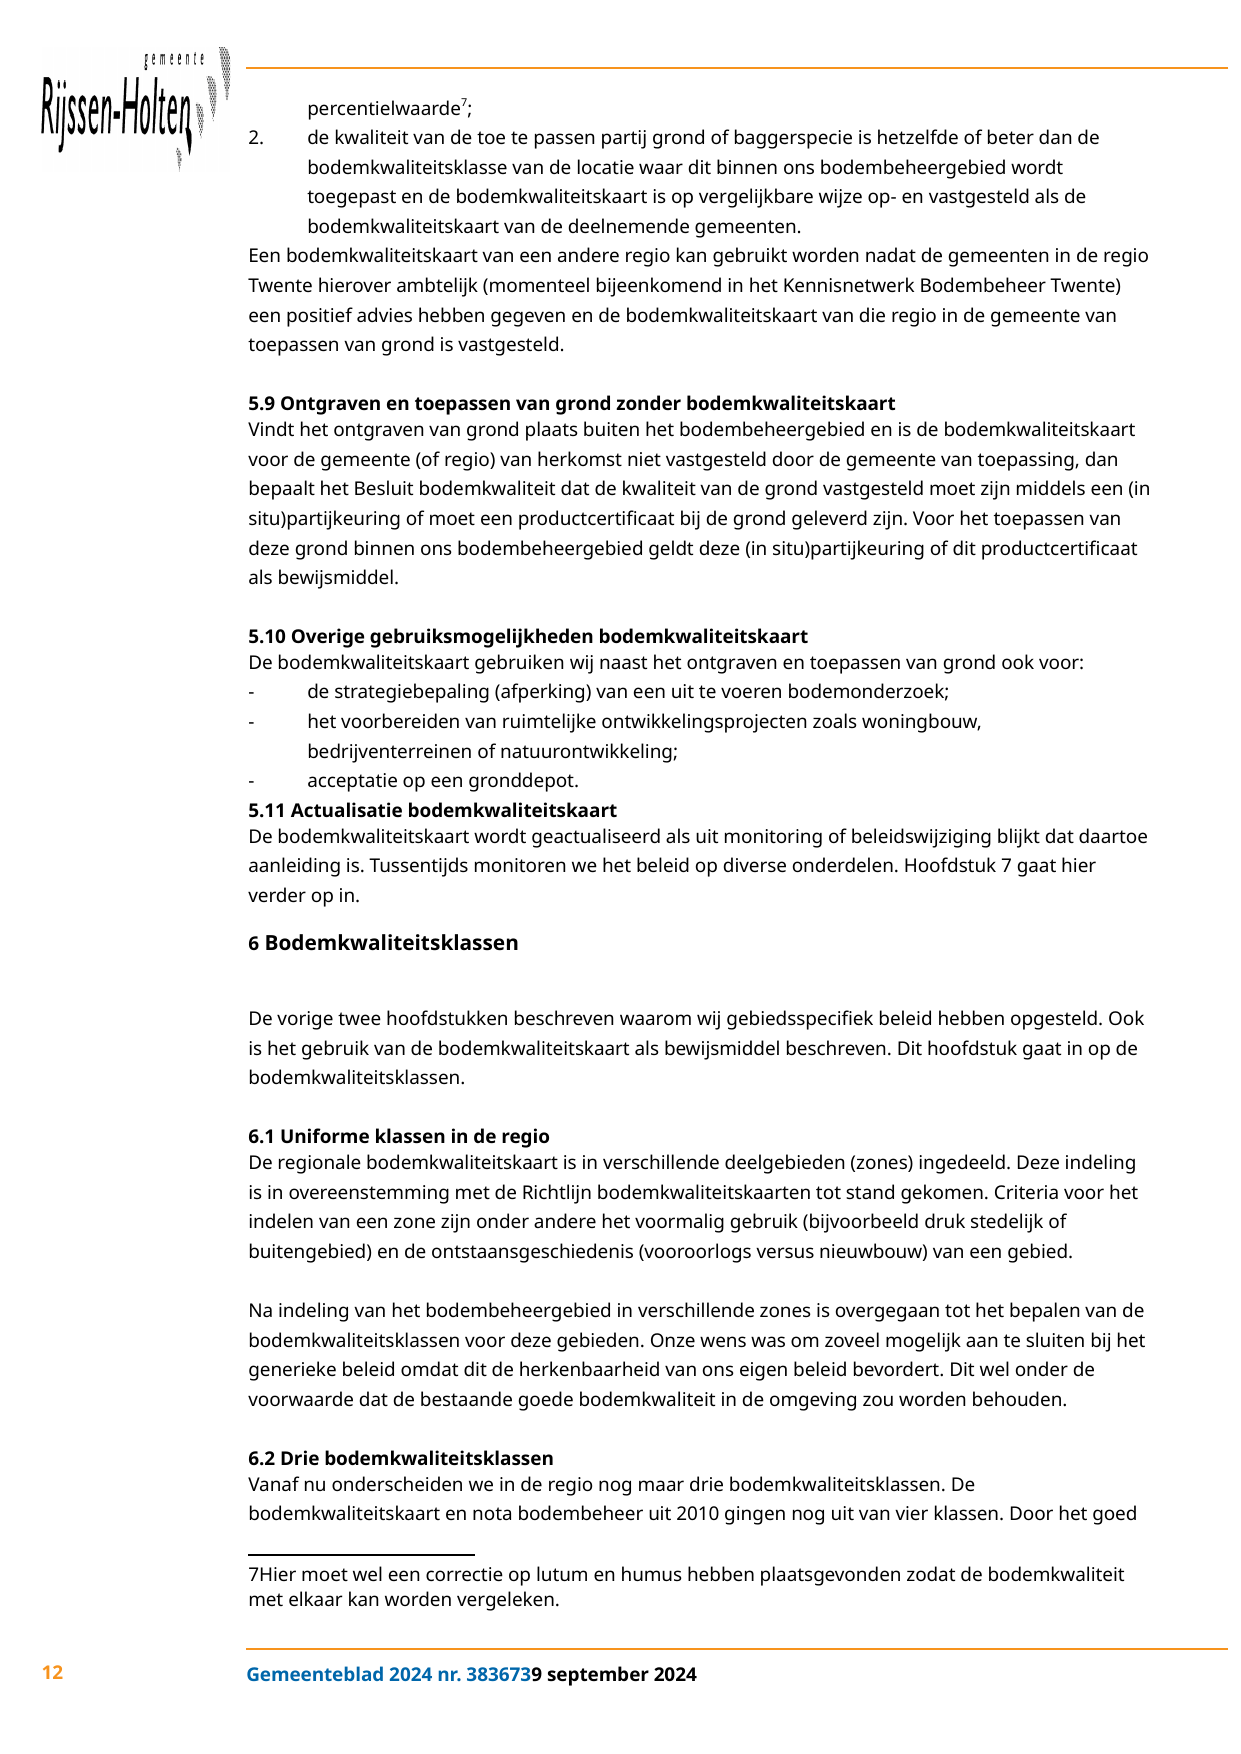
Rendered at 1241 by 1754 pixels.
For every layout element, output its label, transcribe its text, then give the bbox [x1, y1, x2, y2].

text De regionale bodemkwaliteitskaart is in verschillende deelgebieden (zones) ingedeeld. Deze indeling is in overeenstemming met de Richtlijn bodemkwaliteitskaarten tot stand gekomen. Criteria voor het indelen van een zone zijn onder andere het voormalig gebruik (bijvoorbeeld druk stedelijk of buitengebied) en de ontstaansgeschiedenis (vooroorlogs versus nieuwbouw) van een gebied. [248, 1149, 1152, 1264]
list de kwaliteit van de toe te passen partij grond of baggerspecie is hetzelfde of beter dan de bodemkwaliteitsklasse van de locatie waar dit binnen ons bodembeheergebied wordt toegepast en de bodemkwaliteitskaart is op vergelijkbare wijze op- en vastgesteld als de bodemkwaliteitskaart van de deelnemende gemeenten. [248, 124, 1152, 239]
text 6 Bodemkwaliteitsklassen [248, 928, 1152, 956]
list acceptatie op een gronddepot. [248, 767, 1152, 793]
picture [41, 47, 231, 172]
text Vanaf nu onderscheiden we in de regio nog maar drie bodemkwaliteitsklassen. De bodemkwaliteitskaart en nota bodembeheer uit 2010 gingen nog uit van vier klassen. Door het goed [248, 1471, 1152, 1526]
text De bodemkwaliteitskaart wordt geactualiseerd als uit monitoring of beleidswijziging blijkt dat daartoe aanleiding is. Tussentijds monitoren we het beleid op diverse onderdelen. Hoofdstuk 7 gaat hier verder op in. [248, 823, 1152, 908]
list de strategiebepaling (afperking) van een uit te voeren bodemonderzoek; [248, 679, 1152, 704]
text Vindt het ontgraven van grond plaats buiten het bodembeheergebied en is de bodemkwaliteitskaart voor de gemeente (of regio) van herkomst niet vastgesteld door de gemeente van toepassing, dan bepaalt het Besluit bodemkwaliteit dat de kwaliteit van de grond vastgesteld moet zijn middels een (in situ)partijkeuring of moet een productcertificaat bij de grond geleverd zijn. Voor het toepassen van deze grond binnen ons bodembeheergebied geldt deze (in situ)partijkeuring of dit productcertificaat als bewijsmiddel. [248, 416, 1152, 590]
text 6.1 Uniforme klassen in de regio [248, 1124, 1152, 1149]
list het voorbereiden van ruimtelijke ontwikkelingsprojecten zoals woningbouw, bedrijventerreinen of natuurontwikkeling; [248, 708, 1152, 764]
text De bodemkwaliteitskaart gebruiken wij naast het ontgraven en toepassen van grond ook voor: [248, 649, 1152, 675]
text Een bodemkwaliteitskaart van een andere regio kan gebruikt worden nadat de gemeenten in de regio Twente hierover ambtelijk (momenteel bijeenkomend in het Kennisnetwerk Bodembeheer Twente) een positief advies hebben gegeven en de bodemkwaliteitskaart van die regio in de gemeente van toepassen van grond is vastgesteld. [248, 243, 1152, 357]
list percentielwaarde; [248, 95, 1152, 121]
text 5.9 Ontgraven en toepassen van grond zonder bodemkwaliteitskaart [248, 391, 1152, 416]
list Hier moet wel een correctie op lutum en humus hebben plaatsgevonden zodat de bodemkwaliteit met elkaar kan worden vergeleken. [248, 1561, 1152, 1612]
text 6.2 Drie bodemkwaliteitsklassen [248, 1445, 1152, 1471]
text De vorige twee hoofdstukken beschreven waarom wij gebiedsspecifiek beleid hebben opgesteld. Ook is het gebruik van de bodemkwaliteitskaart als bewijsmiddel beschreven. Dit hoofdstuk gaat in op de bodemkwaliteitsklassen. [248, 1005, 1152, 1090]
text 5.11 Actualisatie bodemkwaliteitskaart [248, 797, 1152, 823]
text 5.10 Overige gebruiksmogelijkheden bodemkwaliteitskaart [248, 623, 1152, 649]
text Na indeling van het bodembeheergebied in verschillende zones is overgegaan tot het bepalen van de bodemkwaliteitsklassen voor deze gebieden. Onze wens was om zoveel mogelijk aan te sluiten bij het generieke beleid omdat dit de herkenbaarheid van ons eigen beleid bevordert. Dit wel onder de voorwaarde dat de bestaande goede bodemkwaliteit in de omgeving zou worden behouden. [248, 1297, 1152, 1412]
